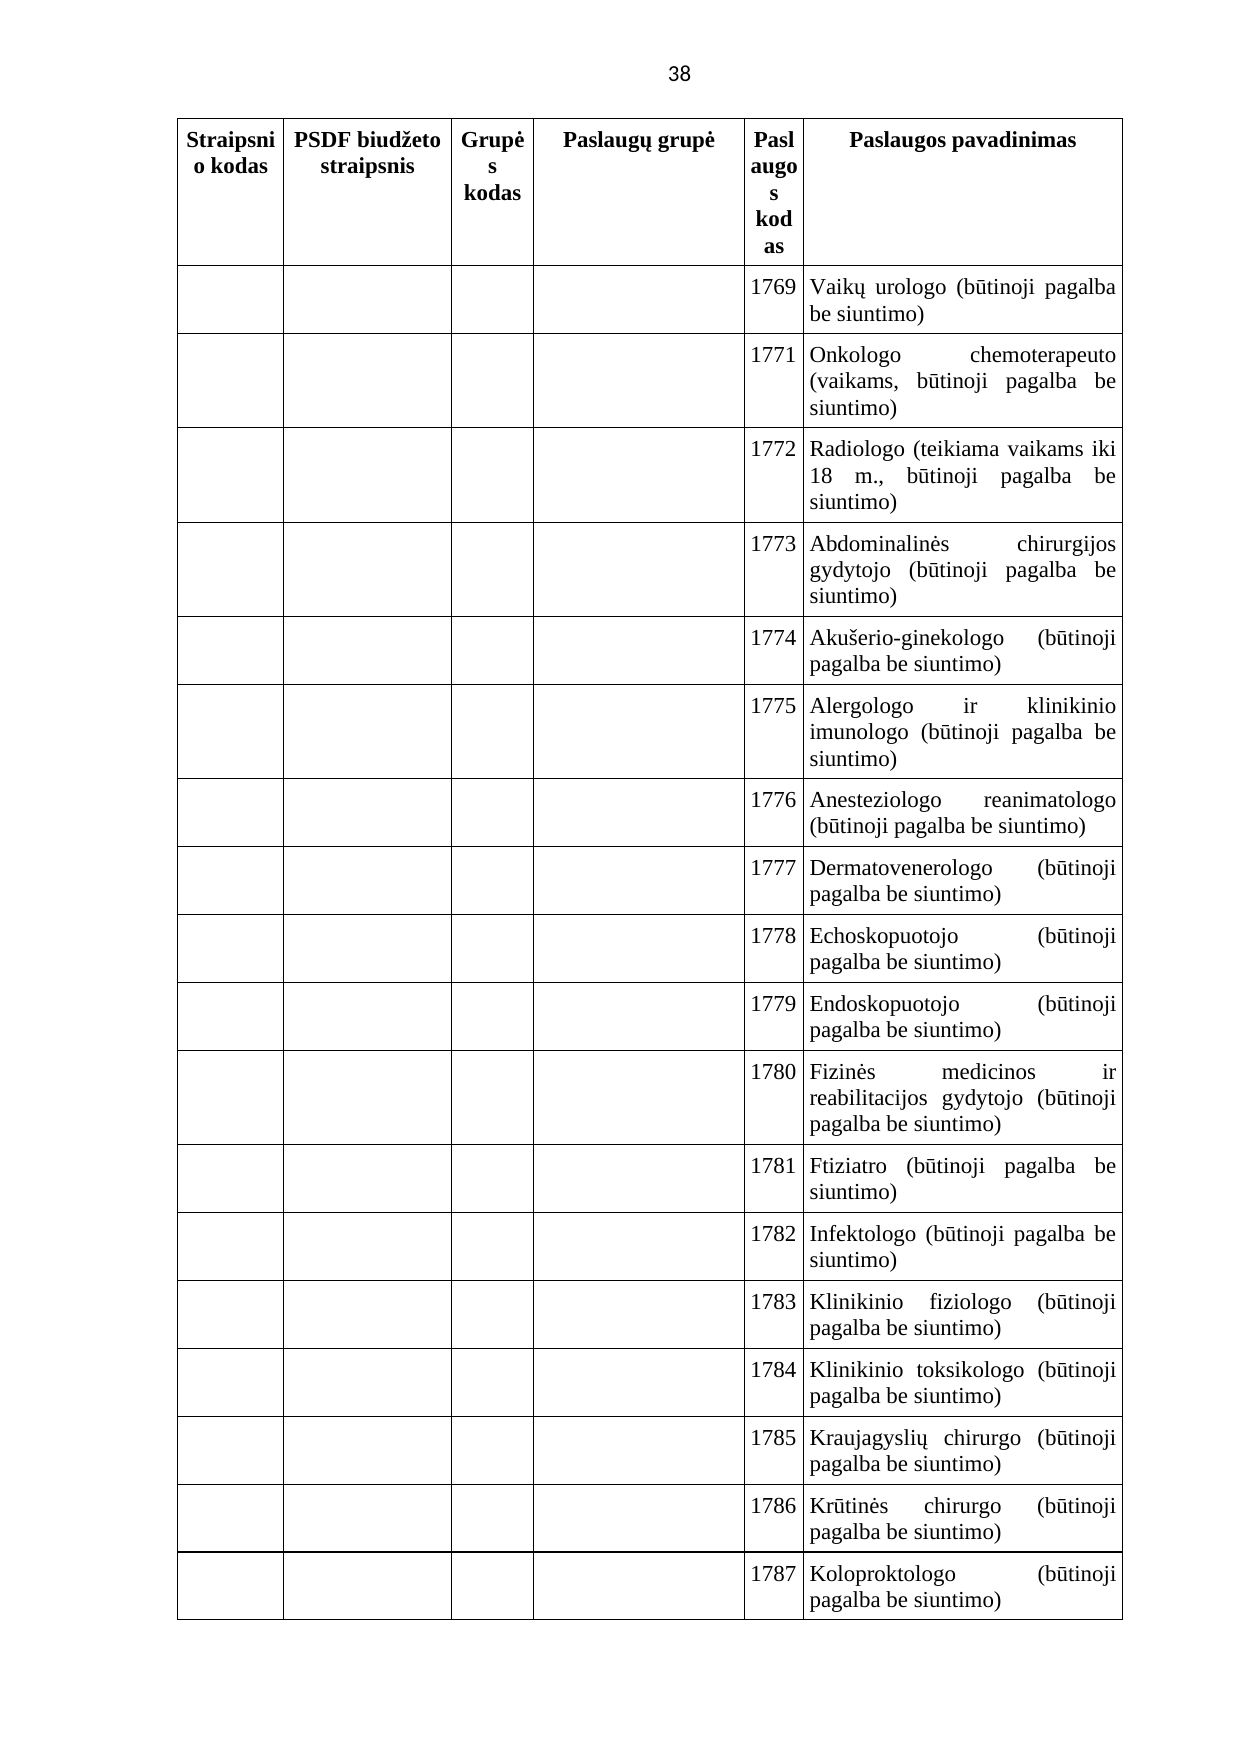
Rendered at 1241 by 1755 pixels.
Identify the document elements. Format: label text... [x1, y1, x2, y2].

table_cell 1772 [745, 428, 803, 522]
table_cell [534, 779, 744, 846]
table_cell [534, 1349, 744, 1416]
table_cell [178, 1051, 283, 1144]
table_cell Dermatovenerologo (būtinoji pagalba be siuntimo) [804, 847, 1122, 914]
table_cell [284, 266, 451, 333]
table_cell [178, 1485, 283, 1551]
table_header Paslaugų grupė [534, 119, 744, 265]
table_cell Vaikų urologo (būtinoji pagalba be siuntimo) [804, 266, 1122, 333]
table_cell [178, 1145, 283, 1212]
table_cell 1781 [745, 1145, 803, 1212]
table_cell Radiologo (teikiama vaikams iki 18 m., būtinoji pagalba be siuntimo) [804, 428, 1122, 522]
table_cell 1787 [745, 1553, 803, 1619]
table_cell [284, 915, 451, 982]
table_cell [178, 1553, 283, 1619]
table_cell [284, 1485, 451, 1551]
table_cell [178, 685, 283, 778]
table_cell [452, 1349, 533, 1416]
table_cell [284, 1417, 451, 1483]
table_cell [452, 266, 533, 333]
table_cell [178, 779, 283, 846]
table_cell [284, 617, 451, 684]
table_cell [534, 617, 744, 684]
table_cell [284, 523, 451, 616]
table_cell [178, 915, 283, 982]
table_cell Akušerio-ginekologo (būtinoji pagalba be siuntimo) [804, 617, 1122, 684]
table_cell [452, 1051, 533, 1144]
table_cell [534, 1051, 744, 1144]
table_cell Alergologo ir klinikinio imunologo (būtinoji pagalba be siuntimo) [804, 685, 1122, 778]
table_cell Klinikinio toksikologo (būtinoji pagalba be siuntimo) [804, 1349, 1122, 1416]
table_cell 1778 [745, 915, 803, 982]
table_cell [284, 1553, 451, 1619]
table_cell [178, 1349, 283, 1416]
table_cell 1786 [745, 1485, 803, 1551]
table_cell [534, 523, 744, 616]
table_cell [284, 1349, 451, 1416]
table_header PSDF biudžeto straipsnis [284, 119, 451, 265]
table_header Straipsnio kodas [178, 119, 283, 265]
table_cell Klinikinio fiziologo (būtinoji pagalba be siuntimo) [804, 1281, 1122, 1348]
table_cell [452, 847, 533, 914]
table_cell 1784 [745, 1349, 803, 1416]
table_cell [452, 523, 533, 616]
table_cell [452, 1485, 533, 1551]
table_cell [284, 1051, 451, 1144]
table_cell [452, 1553, 533, 1619]
table_cell 1785 [745, 1417, 803, 1483]
table_cell [284, 1213, 451, 1280]
table_cell Fizinės medicinos ir reabilitacijos gydytojo (būtinoji pagalba be siuntimo) [804, 1051, 1122, 1144]
table_cell [452, 1417, 533, 1483]
table_cell [284, 847, 451, 914]
table_cell [534, 983, 744, 1050]
table_cell 1773 [745, 523, 803, 616]
table_cell [534, 847, 744, 914]
table_cell [534, 1281, 744, 1348]
table_cell [178, 617, 283, 684]
table_cell Onkologo chemoterapeuto (vaikams, būtinoji pagalba be siuntimo) [804, 334, 1122, 427]
table_cell [534, 1485, 744, 1551]
table_cell [534, 334, 744, 427]
table_cell [534, 915, 744, 982]
table_header Grupės kodas [452, 119, 533, 265]
table_cell Anesteziologo reanimatologo (būtinoji pagalba be siuntimo) [804, 779, 1122, 846]
table_cell [178, 523, 283, 616]
table_cell [284, 1145, 451, 1212]
table_cell [178, 983, 283, 1050]
table_cell [534, 1417, 744, 1483]
table_cell [284, 983, 451, 1050]
table_cell [534, 1145, 744, 1212]
table_cell [284, 685, 451, 778]
table_cell Krūtinės chirurgo (būtinoji pagalba be siuntimo) [804, 1485, 1122, 1551]
table_cell [178, 334, 283, 427]
table_header Paslaugos pavadinimas [804, 119, 1122, 265]
table_cell Endoskopuotojo (būtinoji pagalba be siuntimo) [804, 983, 1122, 1050]
table_cell Kraujagyslių chirurgo (būtinoji pagalba be siuntimo) [804, 1417, 1122, 1483]
table_cell [534, 428, 744, 522]
table_cell Koloproktologo (būtinoji pagalba be siuntimo) [804, 1553, 1122, 1619]
table_cell [452, 334, 533, 427]
table_cell [178, 847, 283, 914]
table_cell [178, 1417, 283, 1483]
table_cell [284, 334, 451, 427]
table_cell 1783 [745, 1281, 803, 1348]
table_cell [534, 685, 744, 778]
table_cell [452, 685, 533, 778]
table_cell [178, 1281, 283, 1348]
table_cell 1771 [745, 334, 803, 427]
table_cell [534, 1553, 744, 1619]
table_cell [452, 779, 533, 846]
table_cell 1774 [745, 617, 803, 684]
table_cell [178, 428, 283, 522]
table_cell [452, 1145, 533, 1212]
table_cell Abdominalinės chirurgijos gydytojo (būtinoji pagalba be siuntimo) [804, 523, 1122, 616]
table_cell [452, 915, 533, 982]
table_cell [178, 1213, 283, 1280]
table_cell [452, 428, 533, 522]
table_cell [534, 266, 744, 333]
table_cell 1769 [745, 266, 803, 333]
table_cell 1779 [745, 983, 803, 1050]
table_cell Echoskopuotojo (būtinoji pagalba be siuntimo) [804, 915, 1122, 982]
table_cell [452, 617, 533, 684]
table_cell [452, 1281, 533, 1348]
table_cell [284, 779, 451, 846]
table_cell [178, 266, 283, 333]
table_cell [284, 428, 451, 522]
table_cell [452, 1213, 533, 1280]
table_header Paslaugos kodas [745, 119, 803, 265]
table_cell [534, 1213, 744, 1280]
table_cell 1782 [745, 1213, 803, 1280]
table_cell [284, 1281, 451, 1348]
table_cell 1780 [745, 1051, 803, 1144]
table_cell 1776 [745, 779, 803, 846]
table_cell Ftiziatro (būtinoji pagalba be siuntimo) [804, 1145, 1122, 1212]
table_cell Infektologo (būtinoji pagalba be siuntimo) [804, 1213, 1122, 1280]
table_cell 1777 [745, 847, 803, 914]
table_cell [452, 983, 533, 1050]
table_cell 1775 [745, 685, 803, 778]
